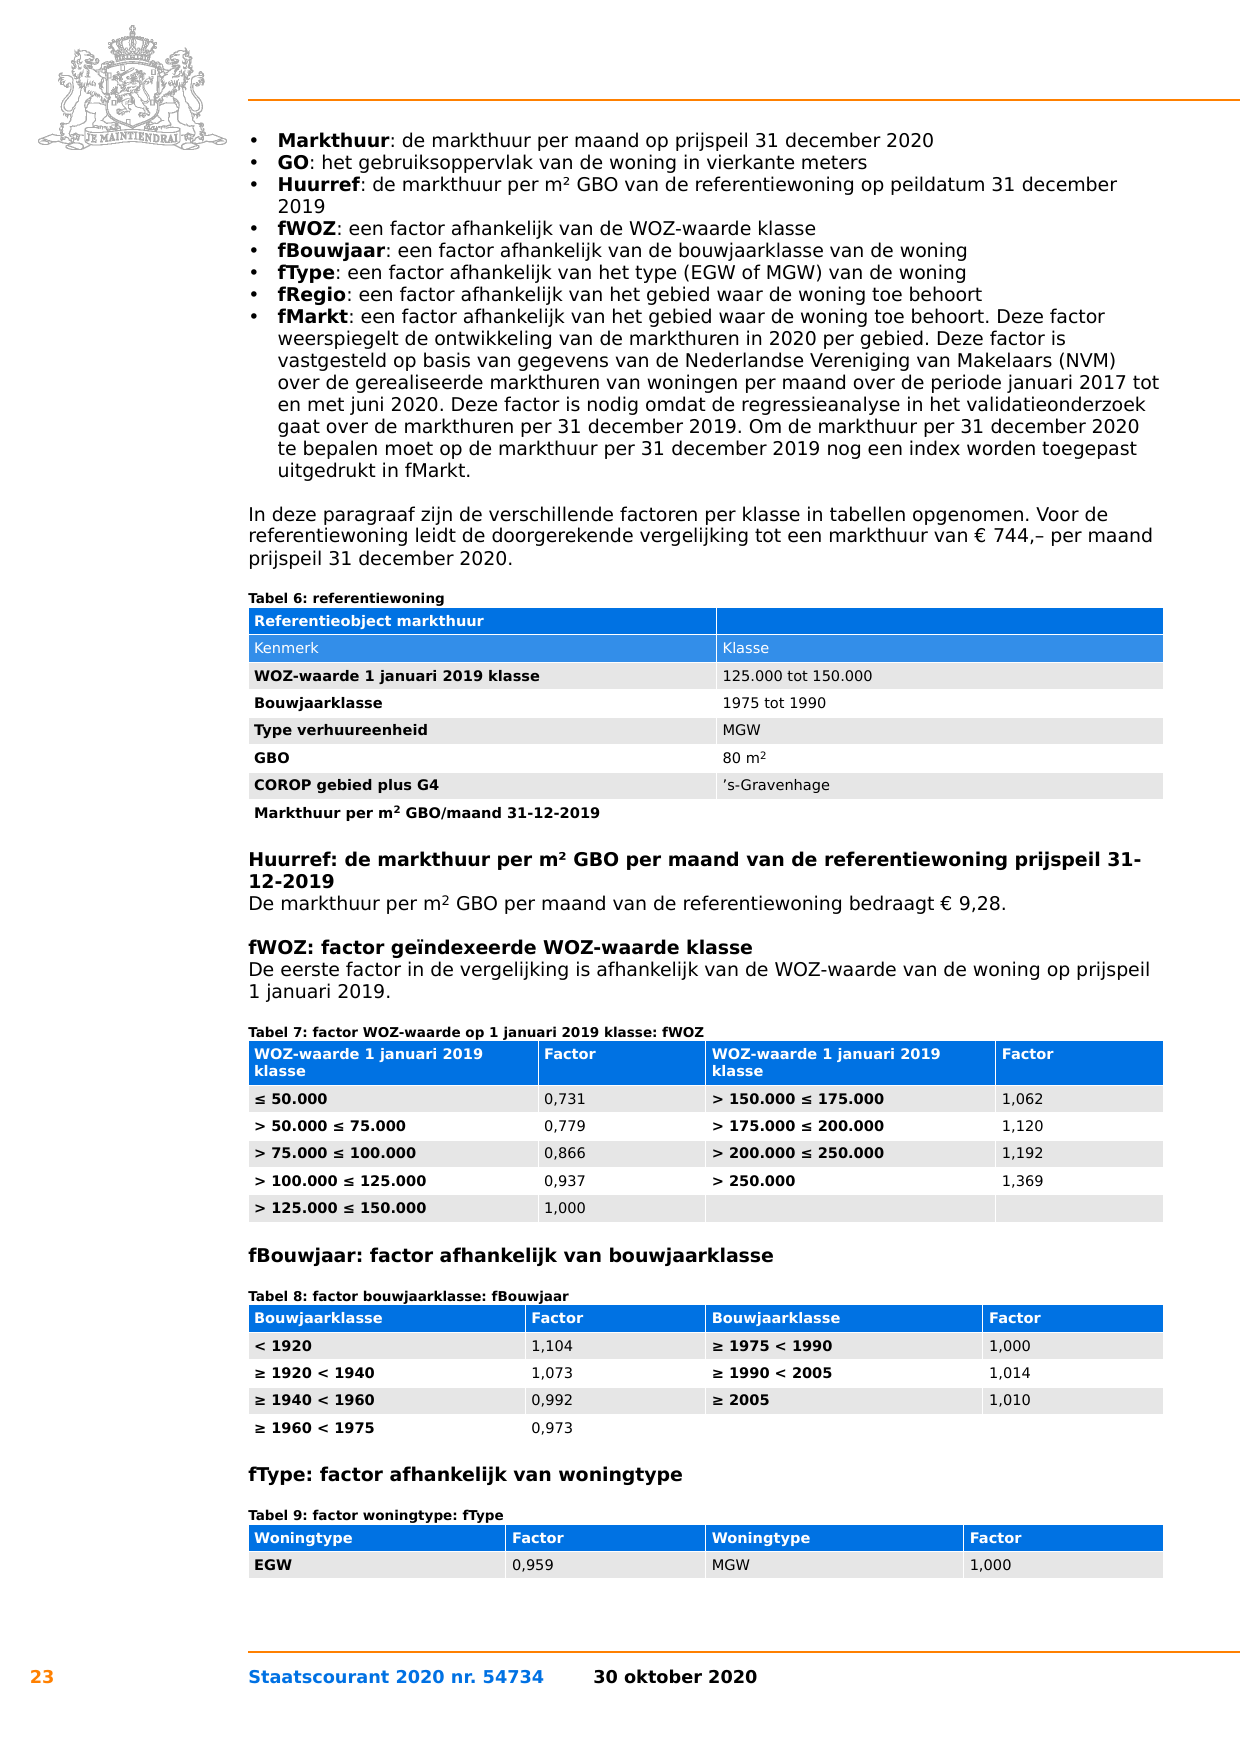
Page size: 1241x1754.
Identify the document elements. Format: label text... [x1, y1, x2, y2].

table_cell > 200.000 ≤ 250.000 [706, 1141, 995, 1167]
table_cell > 150.000 ≤ 175.000 [706, 1086, 995, 1112]
table_cell Klasse [717, 635, 1163, 662]
table_cell Factor [996, 1041, 1163, 1085]
table_cell 1,369 [996, 1168, 1163, 1194]
table_cell < 1920 [249, 1333, 525, 1359]
table_cell Kenmerk [249, 635, 716, 662]
table_cell 1,014 [983, 1360, 1163, 1386]
text • Markthuur: de markthuur per maand op prijspeil 31 december 2020 [248, 130, 1163, 152]
text fBouwjaar: factor afhankelijk van bouwjaarklasse [248, 1245, 1163, 1267]
text • GO: het gebruiksoppervlak van de woning in vierkante meters [248, 152, 1163, 174]
text • fMarkt: een factor afhankelijk van het gebied waar de woning toe behoort. Deze factor weerspiegelt de ontwikkeling van de markthuren in 2020 per gebied. Deze factor is vastgesteld op basis van gegevens van de Nederlandse Vereniging van Makelaars (NVM) over de gerealiseerde markthuren van woningen per maand over de periode januari 2017 tot en met juni 2020. Deze factor is nodig omdat de regressieanalyse in het validatieonderzoek gaat over de markthuren per 31 december 2019. Om de markthuur per 31 december 2020 te bepalen moet op de markthuur per 31 december 2019 nog een index worden toegepast uitgedrukt in fMarkt. [248, 306, 1163, 482]
table_cell Factor [526, 1305, 705, 1332]
table_cell COROP gebied plus G4 [249, 773, 716, 799]
table_cell Type verhuureenheid [249, 718, 716, 744]
table_cell [717, 800, 1163, 826]
table_cell > 75.000 ≤ 100.000 [249, 1141, 538, 1167]
text • fWOZ: een factor afhankelijk van de WOZ-waarde klasse [248, 218, 1163, 240]
table_cell > 250.000 [706, 1168, 995, 1194]
table_cell Woningtype [249, 1525, 505, 1551]
table_cell 0,779 [539, 1113, 705, 1139]
table_cell 0,973 [526, 1415, 705, 1441]
table_cell WOZ-waarde 1 januari 2019 klasse [249, 1041, 538, 1085]
table_cell 1,120 [996, 1113, 1163, 1139]
table_cell 1,000 [539, 1195, 705, 1222]
table_cell [983, 1415, 1163, 1441]
table_header Tabel 8: factor bouwjaarklasse: fBouwjaar [248, 1289, 1163, 1304]
table_cell Factor [506, 1525, 705, 1551]
table_cell Factor [964, 1525, 1163, 1551]
text fWOZ: factor geïndexeerde WOZ-waarde klasse [248, 937, 1163, 959]
table_cell 1,000 [983, 1333, 1163, 1359]
table_cell 0,937 [539, 1168, 705, 1194]
table_cell MGW [706, 1552, 963, 1578]
table_cell Bouwjaarklasse [706, 1305, 982, 1332]
text • fRegio: een factor afhankelijk van het gebied waar de woning toe behoort [248, 284, 1163, 306]
table_cell 1,192 [996, 1141, 1163, 1167]
table_cell Markthuur per m2 GBO/maand 31-12-2019 [249, 800, 716, 826]
table_cell ≥ 1920 < 1940 [249, 1360, 525, 1386]
table_cell 1975 tot 1990 [717, 690, 1163, 717]
text • fType: een factor afhankelijk van het type (EGW of MGW) van de woning [248, 262, 1163, 284]
text De markthuur per m2 GBO per maand van de referentiewoning bedraagt € 9,28. [248, 893, 1163, 915]
table_cell 125.000 tot 150.000 [717, 663, 1163, 689]
table_cell > 50.000 ≤ 75.000 [249, 1113, 538, 1139]
table_cell WOZ-waarde 1 januari 2019 klasse [249, 663, 716, 689]
table_cell MGW [717, 718, 1163, 744]
picture [38, 25, 227, 150]
table_cell 0,959 [506, 1552, 705, 1578]
table_cell [717, 608, 1163, 634]
table_cell 0,731 [539, 1086, 705, 1112]
table_cell ’s-Gravenhage [717, 773, 1163, 799]
table_header Tabel 7: factor WOZ-waarde op 1 januari 2019 klasse: fWOZ [248, 1025, 1163, 1040]
table_cell 1,062 [996, 1086, 1163, 1112]
table_cell GBO [249, 745, 716, 771]
table_cell [996, 1195, 1163, 1222]
text • fBouwjaar: een factor afhankelijk van de bouwjaarklasse van de woning [248, 240, 1163, 262]
table_cell > 100.000 ≤ 125.000 [249, 1168, 538, 1194]
text In deze paragraaf zijn de verschillende factoren per klasse in tabellen opgenomen. Voor de referentiewoning leidt de doorgerekende vergelijking tot een markthuur van € 744,– per maand prijspeil 31 december 2020. [248, 503, 1163, 569]
table_cell ≥ 1960 < 1975 [249, 1415, 525, 1441]
table_cell > 125.000 ≤ 150.000 [249, 1195, 538, 1222]
table_cell Woningtype [706, 1525, 963, 1551]
table_cell ≥ 1975 < 1990 [706, 1333, 982, 1359]
table_cell ≤ 50.000 [249, 1086, 538, 1112]
table_cell Factor [983, 1305, 1163, 1332]
table_cell 1,073 [526, 1360, 705, 1386]
table_cell [706, 1415, 982, 1441]
table_cell 1,000 [964, 1552, 1163, 1578]
table_cell WOZ-waarde 1 januari 2019 klasse [706, 1041, 995, 1085]
table_cell ≥ 1990 < 2005 [706, 1360, 982, 1386]
table_cell 0,992 [526, 1388, 705, 1414]
table_cell 80 m2 [717, 745, 1163, 771]
text • Huurref: de markthuur per m² GBO van de referentiewoning op peildatum 31 december 2019 [248, 174, 1163, 218]
table_cell > 175.000 ≤ 200.000 [706, 1113, 995, 1139]
table_cell [706, 1195, 995, 1222]
text Huurref: de markthuur per m² GBO per maand van de referentiewoning prijspeil 31-12-2019 [248, 849, 1163, 893]
table_cell ≥ 2005 [706, 1388, 982, 1414]
table_header Tabel 6: referentiewoning [248, 591, 1163, 607]
table_cell Bouwjaarklasse [249, 1305, 525, 1332]
table_cell 0,866 [539, 1141, 705, 1167]
table_cell Referentieobject markthuur [249, 608, 716, 634]
table_cell 1,010 [983, 1388, 1163, 1414]
text De eerste factor in de vergelijking is afhankelijk van de WOZ-waarde van de woning op prijspeil 1 januari 2019. [248, 959, 1163, 1003]
table_cell 1,104 [526, 1333, 705, 1359]
table_cell ≥ 1940 < 1960 [249, 1388, 525, 1414]
table_header Tabel 9: factor woningtype: fType [248, 1508, 1163, 1524]
table_cell Bouwjaarklasse [249, 690, 716, 717]
table_cell Factor [539, 1041, 705, 1085]
table_cell EGW [249, 1552, 505, 1578]
text fType: factor afhankelijk van woningtype [248, 1464, 1163, 1486]
